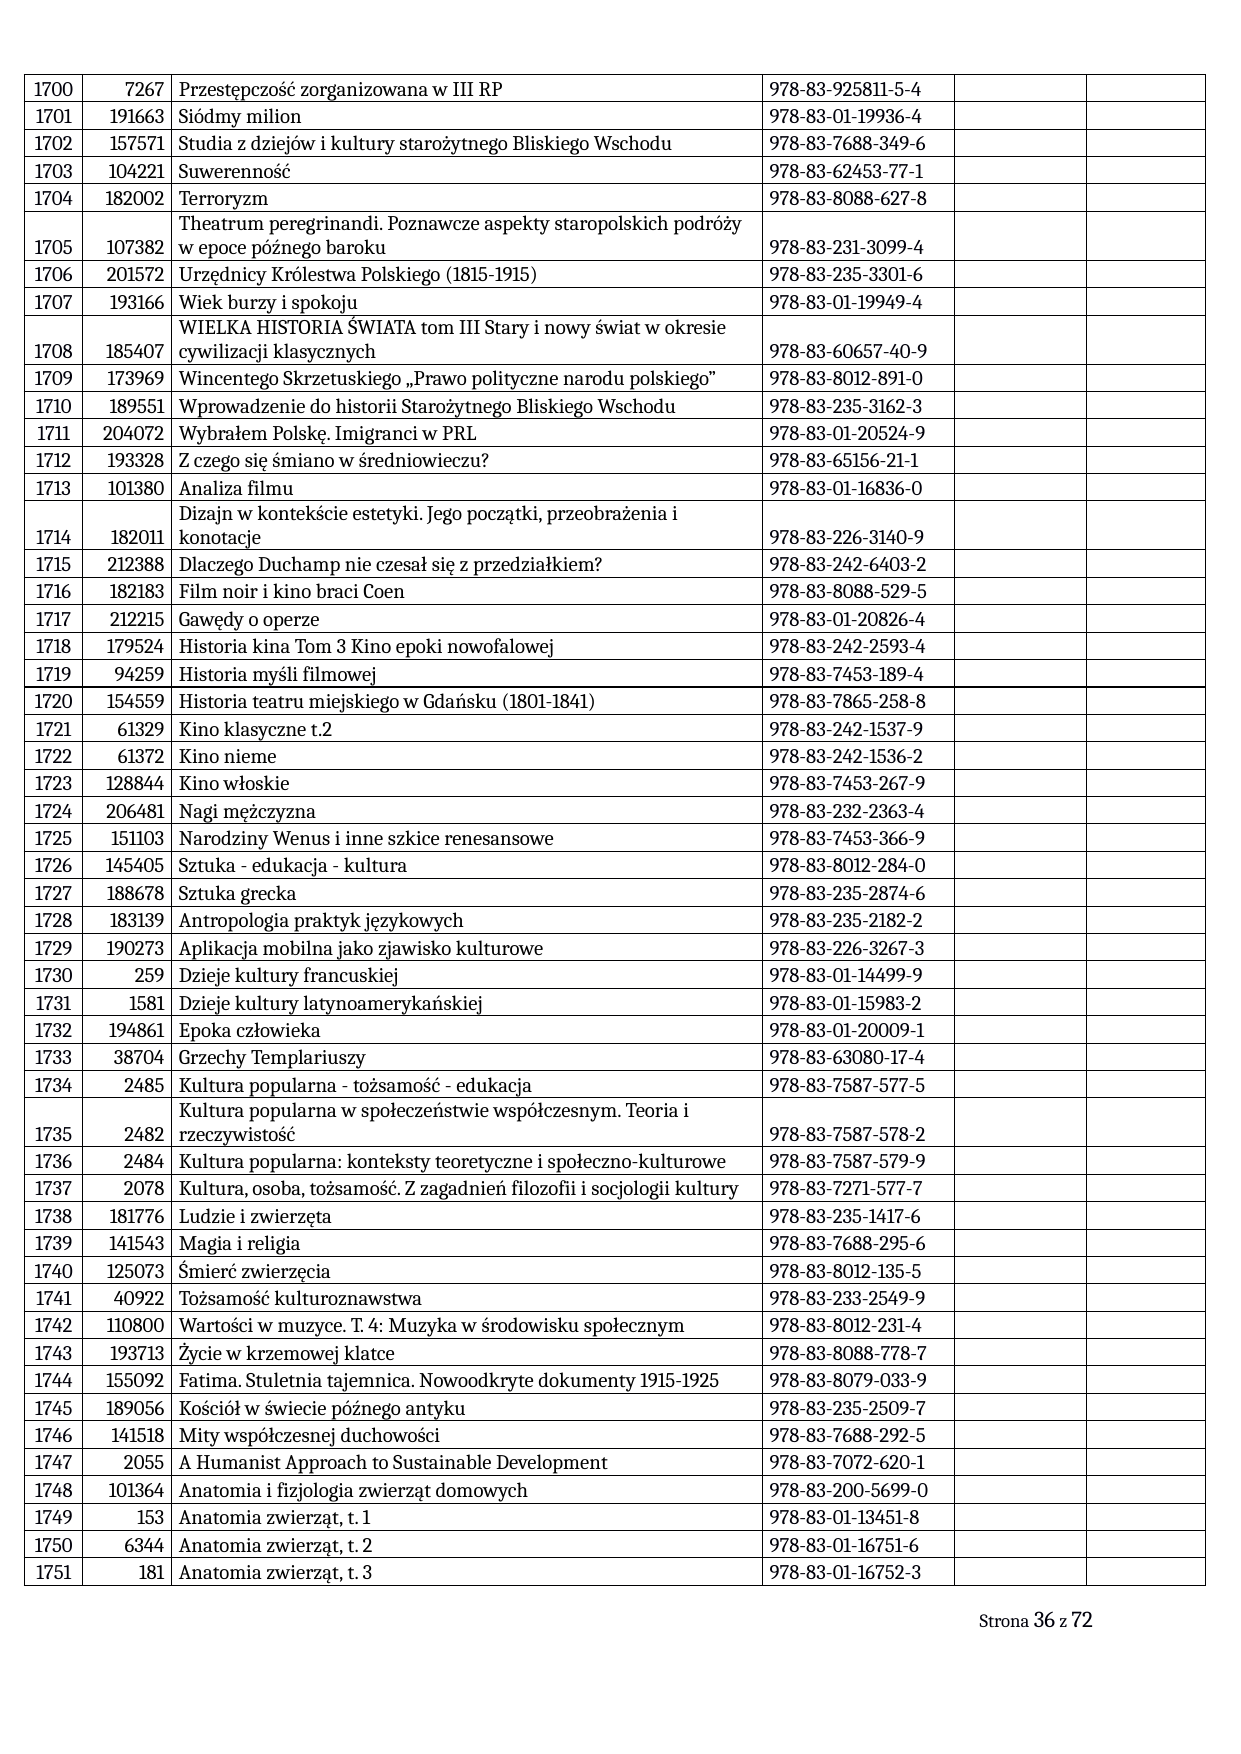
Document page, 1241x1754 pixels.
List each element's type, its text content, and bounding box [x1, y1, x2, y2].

table_cell [1087, 261, 1205, 287]
table_cell 141518 [83, 1421, 171, 1448]
table_cell Historia kina Tom 3 Kino epoki nowofalowej [172, 633, 762, 659]
table_cell [955, 1202, 1086, 1228]
table_cell 1704 [25, 184, 82, 211]
table_cell 1725 [25, 824, 82, 851]
table_cell [1087, 212, 1205, 260]
table_cell 978-83-235-2874-6 [763, 879, 954, 906]
table_cell 978-83-235-3162-3 [763, 392, 954, 418]
table_cell Dizajn w kontekście estetyki. Jego początki, przeobrażenia i konotacje [172, 501, 762, 549]
table_cell [955, 633, 1086, 659]
table_cell [955, 770, 1086, 796]
table_cell 1731 [25, 989, 82, 1015]
table_cell [1087, 797, 1205, 823]
table_cell Urzędnicy Królestwa Polskiego (1815-1915) [172, 261, 762, 287]
table_cell [1087, 1147, 1205, 1174]
table_cell 978-83-63080-17-4 [763, 1044, 954, 1070]
table_cell 978-83-01-20524-9 [763, 419, 954, 446]
table_cell 206481 [83, 797, 171, 823]
table_cell 1719 [25, 660, 82, 686]
table_cell [1087, 1016, 1205, 1042]
table_cell 1720 [25, 688, 82, 714]
table_cell 978-83-232-2363-4 [763, 797, 954, 823]
table_cell 978-83-200-5699-0 [763, 1476, 954, 1502]
table_cell 978-83-233-2549-9 [763, 1284, 954, 1311]
table_cell 94259 [83, 660, 171, 686]
table_cell [1087, 770, 1205, 796]
table_cell 1705 [25, 212, 82, 260]
table_cell [955, 261, 1086, 287]
table_cell Kościół w świecie późnego antyku [172, 1394, 762, 1420]
table_cell 190273 [83, 934, 171, 960]
table_cell 191663 [83, 102, 171, 128]
table_cell 259 [83, 961, 171, 988]
table_cell 978-83-242-2593-4 [763, 633, 954, 659]
table_cell 978-83-7072-620-1 [763, 1449, 954, 1475]
table_cell 154559 [83, 688, 171, 714]
table_cell [1087, 715, 1205, 741]
table_cell 101380 [83, 474, 171, 500]
table_cell 978-83-01-16752-3 [763, 1558, 954, 1584]
table_cell Suwerenność [172, 157, 762, 183]
table_cell 978-83-235-2182-2 [763, 907, 954, 933]
table_cell [955, 879, 1086, 906]
table_cell 1730 [25, 961, 82, 988]
table_cell 128844 [83, 770, 171, 796]
table_cell Dzieje kultury latynoamerykańskiej [172, 989, 762, 1015]
table_cell 978-83-7587-578-2 [763, 1098, 954, 1146]
table_cell 182183 [83, 578, 171, 604]
table_cell 978-83-7688-349-6 [763, 130, 954, 156]
table_cell 1703 [25, 157, 82, 183]
table_cell Anatomia zwierząt, t. 3 [172, 1558, 762, 1584]
table_cell [1087, 1531, 1205, 1557]
table_cell [955, 212, 1086, 260]
table_cell 1700 [25, 75, 82, 101]
table_cell 1729 [25, 934, 82, 960]
table_cell [1087, 1044, 1205, 1070]
table_cell 1723 [25, 770, 82, 796]
table_cell [955, 797, 1086, 823]
table_cell 2485 [83, 1071, 171, 1097]
table_cell [955, 1175, 1086, 1201]
table_cell 1748 [25, 1476, 82, 1502]
table_cell [955, 1257, 1086, 1283]
table_cell 193166 [83, 288, 171, 314]
table_cell [955, 1449, 1086, 1475]
table_cell 978-83-235-2509-7 [763, 1394, 954, 1420]
table_cell 978-83-7271-577-7 [763, 1175, 954, 1201]
table_cell Anatomia i fizjologia zwierząt domowych [172, 1476, 762, 1502]
table_cell 978-83-8088-627-8 [763, 184, 954, 211]
table_cell 978-83-7587-579-9 [763, 1147, 954, 1174]
table_cell [955, 578, 1086, 604]
table_cell [1087, 1098, 1205, 1146]
table_cell [1087, 102, 1205, 128]
table_cell Anatomia zwierząt, t. 1 [172, 1504, 762, 1530]
table_cell [955, 715, 1086, 741]
table_cell [1087, 605, 1205, 632]
table_cell 1744 [25, 1366, 82, 1393]
table_cell Theatrum peregrinandi. Poznawcze aspekty staropolskich podróży w epoce późnego baroku [172, 212, 762, 260]
table_cell 173969 [83, 365, 171, 391]
table_cell [955, 184, 1086, 211]
table_cell Film noir i kino braci Coen [172, 578, 762, 604]
table_cell [955, 102, 1086, 128]
table_cell [1087, 550, 1205, 577]
table_cell 2055 [83, 1449, 171, 1475]
table_cell [1087, 1394, 1205, 1420]
table_cell [1087, 907, 1205, 933]
table_cell 181 [83, 1558, 171, 1584]
table_cell 145405 [83, 852, 171, 878]
table_cell [955, 605, 1086, 632]
table_cell [955, 1394, 1086, 1420]
table_cell [955, 288, 1086, 314]
table_cell 40922 [83, 1284, 171, 1311]
table_cell [1087, 392, 1205, 418]
table_cell Śmierć zwierzęcia [172, 1257, 762, 1283]
table_cell 978-83-01-19936-4 [763, 102, 954, 128]
table_cell Wprowadzenie do historii Starożytnego Bliskiego Wschodu [172, 392, 762, 418]
table_cell Z czego się śmiano w średniowieczu? [172, 447, 762, 473]
table_cell 1711 [25, 419, 82, 446]
table_cell Antropologia praktyk językowych [172, 907, 762, 933]
table_cell [955, 934, 1086, 960]
table_cell [1087, 1202, 1205, 1228]
table_cell [955, 1071, 1086, 1097]
table_cell [955, 1016, 1086, 1042]
table_cell Fatima. Stuletnia tajemnica. Nowoodkryte dokumenty 1915-1925 [172, 1366, 762, 1393]
table_cell 193328 [83, 447, 171, 473]
table_cell Dlaczego Duchamp nie czesał się z przedziałkiem? [172, 550, 762, 577]
table_cell [1087, 961, 1205, 988]
table_cell 201572 [83, 261, 171, 287]
table_cell 1702 [25, 130, 82, 156]
table_cell Sztuka - edukacja - kultura [172, 852, 762, 878]
table_cell Nagi mężczyzna [172, 797, 762, 823]
table_cell WIELKA HISTORIA ŚWIATA tom III Stary i nowy świat w okresie cywilizacji klasycznych [172, 316, 762, 363]
table_cell Kultura popularna: konteksty teoretyczne i społeczno-kulturowe [172, 1147, 762, 1174]
table_cell 1739 [25, 1230, 82, 1256]
table_cell Wybrałem Polskę. Imigranci w PRL [172, 419, 762, 446]
table_cell 1734 [25, 1071, 82, 1097]
table_cell [955, 1098, 1086, 1146]
table_cell [1087, 934, 1205, 960]
table_cell 978-83-925811-5-4 [763, 75, 954, 101]
table_cell [955, 316, 1086, 363]
table_cell 1724 [25, 797, 82, 823]
table_cell 1707 [25, 288, 82, 314]
table_cell 151103 [83, 824, 171, 851]
table_cell Tożsamość kulturoznawstwa [172, 1284, 762, 1311]
table_cell 1742 [25, 1312, 82, 1338]
table_cell [955, 1230, 1086, 1256]
table_cell [1087, 633, 1205, 659]
table_cell 1740 [25, 1257, 82, 1283]
table_cell 978-83-8012-135-5 [763, 1257, 954, 1283]
table_cell 978-83-01-20826-4 [763, 605, 954, 632]
table_cell [955, 550, 1086, 577]
table_cell 153 [83, 1504, 171, 1530]
table_cell [955, 501, 1086, 549]
table_cell 978-83-8012-891-0 [763, 365, 954, 391]
table_cell Terroryzm [172, 184, 762, 211]
table_cell [955, 742, 1086, 768]
table_cell [1087, 157, 1205, 183]
table_cell Kino nieme [172, 742, 762, 768]
table_cell [955, 474, 1086, 500]
table_cell Kultura popularna - tożsamość - edukacja [172, 1071, 762, 1097]
table_cell [1087, 824, 1205, 851]
table_cell 1747 [25, 1449, 82, 1475]
table_cell [1087, 989, 1205, 1015]
table_cell 978-83-7688-292-5 [763, 1421, 954, 1448]
table_cell 978-83-226-3267-3 [763, 934, 954, 960]
table_cell Studia z dziejów i kultury starożytnego Bliskiego Wschodu [172, 130, 762, 156]
table_cell 978-83-7453-189-4 [763, 660, 954, 686]
table_cell Magia i religia [172, 1230, 762, 1256]
table_cell [955, 1339, 1086, 1365]
table_cell 1701 [25, 102, 82, 128]
table_cell Anatomia zwierząt, t. 2 [172, 1531, 762, 1557]
table_cell 1737 [25, 1175, 82, 1201]
table_cell 1736 [25, 1147, 82, 1174]
table_cell [1087, 501, 1205, 549]
table_cell [1087, 578, 1205, 604]
table_cell [955, 1476, 1086, 1502]
table_cell [1087, 1449, 1205, 1475]
table_cell 155092 [83, 1366, 171, 1393]
table_cell 1721 [25, 715, 82, 741]
table_cell 179524 [83, 633, 171, 659]
table_cell [1087, 1071, 1205, 1097]
table_cell 978-83-235-1417-6 [763, 1202, 954, 1228]
table_cell 978-83-8079-033-9 [763, 1366, 954, 1393]
table_cell 978-83-8088-529-5 [763, 578, 954, 604]
table_cell 978-83-231-3099-4 [763, 212, 954, 260]
table_cell [1087, 1339, 1205, 1365]
table_cell [1087, 1366, 1205, 1393]
table_cell [955, 1312, 1086, 1338]
table_cell Wiek burzy i spokoju [172, 288, 762, 314]
table_cell 978-83-242-1536-2 [763, 742, 954, 768]
table_cell [1087, 852, 1205, 878]
table_cell 1749 [25, 1504, 82, 1530]
table_cell 978-83-8012-284-0 [763, 852, 954, 878]
table_cell [1087, 184, 1205, 211]
table_cell 978-83-8012-231-4 [763, 1312, 954, 1338]
table_cell [955, 1044, 1086, 1070]
table_cell 141543 [83, 1230, 171, 1256]
table_cell 61372 [83, 742, 171, 768]
table_cell 978-83-01-16751-6 [763, 1531, 954, 1557]
table_cell 978-83-7453-366-9 [763, 824, 954, 851]
table_cell 189056 [83, 1394, 171, 1420]
table_cell [1087, 447, 1205, 473]
table_cell [1087, 316, 1205, 363]
table_cell [955, 1421, 1086, 1448]
table_cell Kino włoskie [172, 770, 762, 796]
table_cell [955, 447, 1086, 473]
table_cell Dzieje kultury francuskiej [172, 961, 762, 988]
table_cell 1741 [25, 1284, 82, 1311]
table_cell 38704 [83, 1044, 171, 1070]
table_cell [1087, 688, 1205, 714]
table_cell [955, 1504, 1086, 1530]
table_cell 978-83-7587-577-5 [763, 1071, 954, 1097]
table_cell 110800 [83, 1312, 171, 1338]
table_cell 1745 [25, 1394, 82, 1420]
table_cell 1726 [25, 852, 82, 878]
table_cell [1087, 75, 1205, 101]
table_cell 1717 [25, 605, 82, 632]
table_cell Życie w krzemowej klatce [172, 1339, 762, 1365]
table_cell 212388 [83, 550, 171, 577]
table_cell 188678 [83, 879, 171, 906]
table_cell [955, 1366, 1086, 1393]
table_cell [955, 1558, 1086, 1584]
table_cell 1728 [25, 907, 82, 933]
table_cell Aplikacja mobilna jako zjawisko kulturowe [172, 934, 762, 960]
table_cell 157571 [83, 130, 171, 156]
table_cell 1710 [25, 392, 82, 418]
table_cell 1722 [25, 742, 82, 768]
table_cell [1087, 660, 1205, 686]
table_cell 2078 [83, 1175, 171, 1201]
table_cell 125073 [83, 1257, 171, 1283]
table_cell Kultura popularna w społeczeństwie współczesnym. Teoria i rzeczywistość [172, 1098, 762, 1146]
table_cell [1087, 1504, 1205, 1530]
table_cell [955, 989, 1086, 1015]
table_cell 6344 [83, 1531, 171, 1557]
table_cell Sztuka grecka [172, 879, 762, 906]
table_cell 1715 [25, 550, 82, 577]
table_cell [1087, 1175, 1205, 1201]
table_cell [1087, 1230, 1205, 1256]
table_cell A Humanist Approach to Sustainable Development [172, 1449, 762, 1475]
table_cell Historia teatru miejskiego w Gdańsku (1801-1841) [172, 688, 762, 714]
table_cell 978-83-60657-40-9 [763, 316, 954, 363]
table_cell 978-83-01-16836-0 [763, 474, 954, 500]
table_cell [955, 852, 1086, 878]
table_cell [955, 1147, 1086, 1174]
table_cell [955, 688, 1086, 714]
table_cell 978-83-7865-258-8 [763, 688, 954, 714]
table_cell [955, 365, 1086, 391]
table_cell Kultura, osoba, tożsamość. Z zagadnień filozofii i socjologii kultury [172, 1175, 762, 1201]
table_cell [1087, 1476, 1205, 1502]
table_cell 182002 [83, 184, 171, 211]
table_cell Przestępczość zorganizowana w III RP [172, 75, 762, 101]
table_cell 104221 [83, 157, 171, 183]
table_cell Analiza filmu [172, 474, 762, 500]
table_cell 1738 [25, 1202, 82, 1228]
table_cell [1087, 879, 1205, 906]
table_cell [955, 961, 1086, 988]
table_cell [1087, 130, 1205, 156]
table_cell 978-83-7453-267-9 [763, 770, 954, 796]
table_cell 182011 [83, 501, 171, 549]
table_cell 181776 [83, 1202, 171, 1228]
table_cell 1716 [25, 578, 82, 604]
table_cell 194861 [83, 1016, 171, 1042]
table_cell 193713 [83, 1339, 171, 1365]
table_cell 1732 [25, 1016, 82, 1042]
table_cell 1709 [25, 365, 82, 391]
table_cell 1712 [25, 447, 82, 473]
table_cell 978-83-01-20009-1 [763, 1016, 954, 1042]
table_cell Siódmy milion [172, 102, 762, 128]
table_cell 1743 [25, 1339, 82, 1365]
table_cell 978-83-7688-295-6 [763, 1230, 954, 1256]
table_cell 1750 [25, 1531, 82, 1557]
table_cell Historia myśli filmowej [172, 660, 762, 686]
table_cell [1087, 474, 1205, 500]
table_cell [1087, 1312, 1205, 1338]
table_cell [1087, 365, 1205, 391]
table_cell 978-83-62453-77-1 [763, 157, 954, 183]
table_cell [1087, 288, 1205, 314]
table_cell [1087, 1421, 1205, 1448]
table_cell 2482 [83, 1098, 171, 1146]
table_cell [955, 1531, 1086, 1557]
table_cell [1087, 1284, 1205, 1311]
table_cell Gawędy o operze [172, 605, 762, 632]
table_cell Mity współczesnej duchowości [172, 1421, 762, 1448]
table_cell 978-83-65156-21-1 [763, 447, 954, 473]
table_cell 1735 [25, 1098, 82, 1146]
table_cell 107382 [83, 212, 171, 260]
table_cell 1713 [25, 474, 82, 500]
table_cell [955, 1284, 1086, 1311]
table_cell [955, 824, 1086, 851]
table_cell [955, 130, 1086, 156]
table_cell 978-83-01-15983-2 [763, 989, 954, 1015]
table_cell [1087, 742, 1205, 768]
table_cell 101364 [83, 1476, 171, 1502]
table_cell Epoka człowieka [172, 1016, 762, 1042]
table_cell 978-83-01-19949-4 [763, 288, 954, 314]
table_cell [955, 157, 1086, 183]
table_cell 1746 [25, 1421, 82, 1448]
table_cell 1718 [25, 633, 82, 659]
table_cell 978-83-226-3140-9 [763, 501, 954, 549]
table_cell 978-83-242-1537-9 [763, 715, 954, 741]
table_cell 978-83-01-14499-9 [763, 961, 954, 988]
table_cell 978-83-242-6403-2 [763, 550, 954, 577]
table_cell 1581 [83, 989, 171, 1015]
table_cell 183139 [83, 907, 171, 933]
table_cell 978-83-8088-778-7 [763, 1339, 954, 1365]
table_cell 61329 [83, 715, 171, 741]
table_cell 978-83-235-3301-6 [763, 261, 954, 287]
table_cell 1733 [25, 1044, 82, 1070]
table_cell [1087, 419, 1205, 446]
table_cell [1087, 1558, 1205, 1584]
table_cell 1751 [25, 1558, 82, 1584]
table_cell 1708 [25, 316, 82, 363]
table_cell [955, 75, 1086, 101]
table_cell Wartości w muzyce. T. 4: Muzyka w środowisku społecznym [172, 1312, 762, 1338]
table_cell 2484 [83, 1147, 171, 1174]
table_cell 978-83-01-13451-8 [763, 1504, 954, 1530]
table_cell 7267 [83, 75, 171, 101]
table_cell 185407 [83, 316, 171, 363]
table_cell [1087, 1257, 1205, 1283]
table_cell Narodziny Wenus i inne szkice renesansowe [172, 824, 762, 851]
table_cell Wincentego Skrzetuskiego „Prawo polityczne narodu polskiego” [172, 365, 762, 391]
table_cell [955, 392, 1086, 418]
table_cell [955, 419, 1086, 446]
table_cell Grzechy Templariuszy [172, 1044, 762, 1070]
table_cell 212215 [83, 605, 171, 632]
table_cell Ludzie i zwierzęta [172, 1202, 762, 1228]
table_cell 1727 [25, 879, 82, 906]
table_cell [955, 907, 1086, 933]
table_cell 1714 [25, 501, 82, 549]
table_cell [955, 660, 1086, 686]
table_cell Kino klasyczne t.2 [172, 715, 762, 741]
table_cell 1706 [25, 261, 82, 287]
table_cell 204072 [83, 419, 171, 446]
table_cell 189551 [83, 392, 171, 418]
